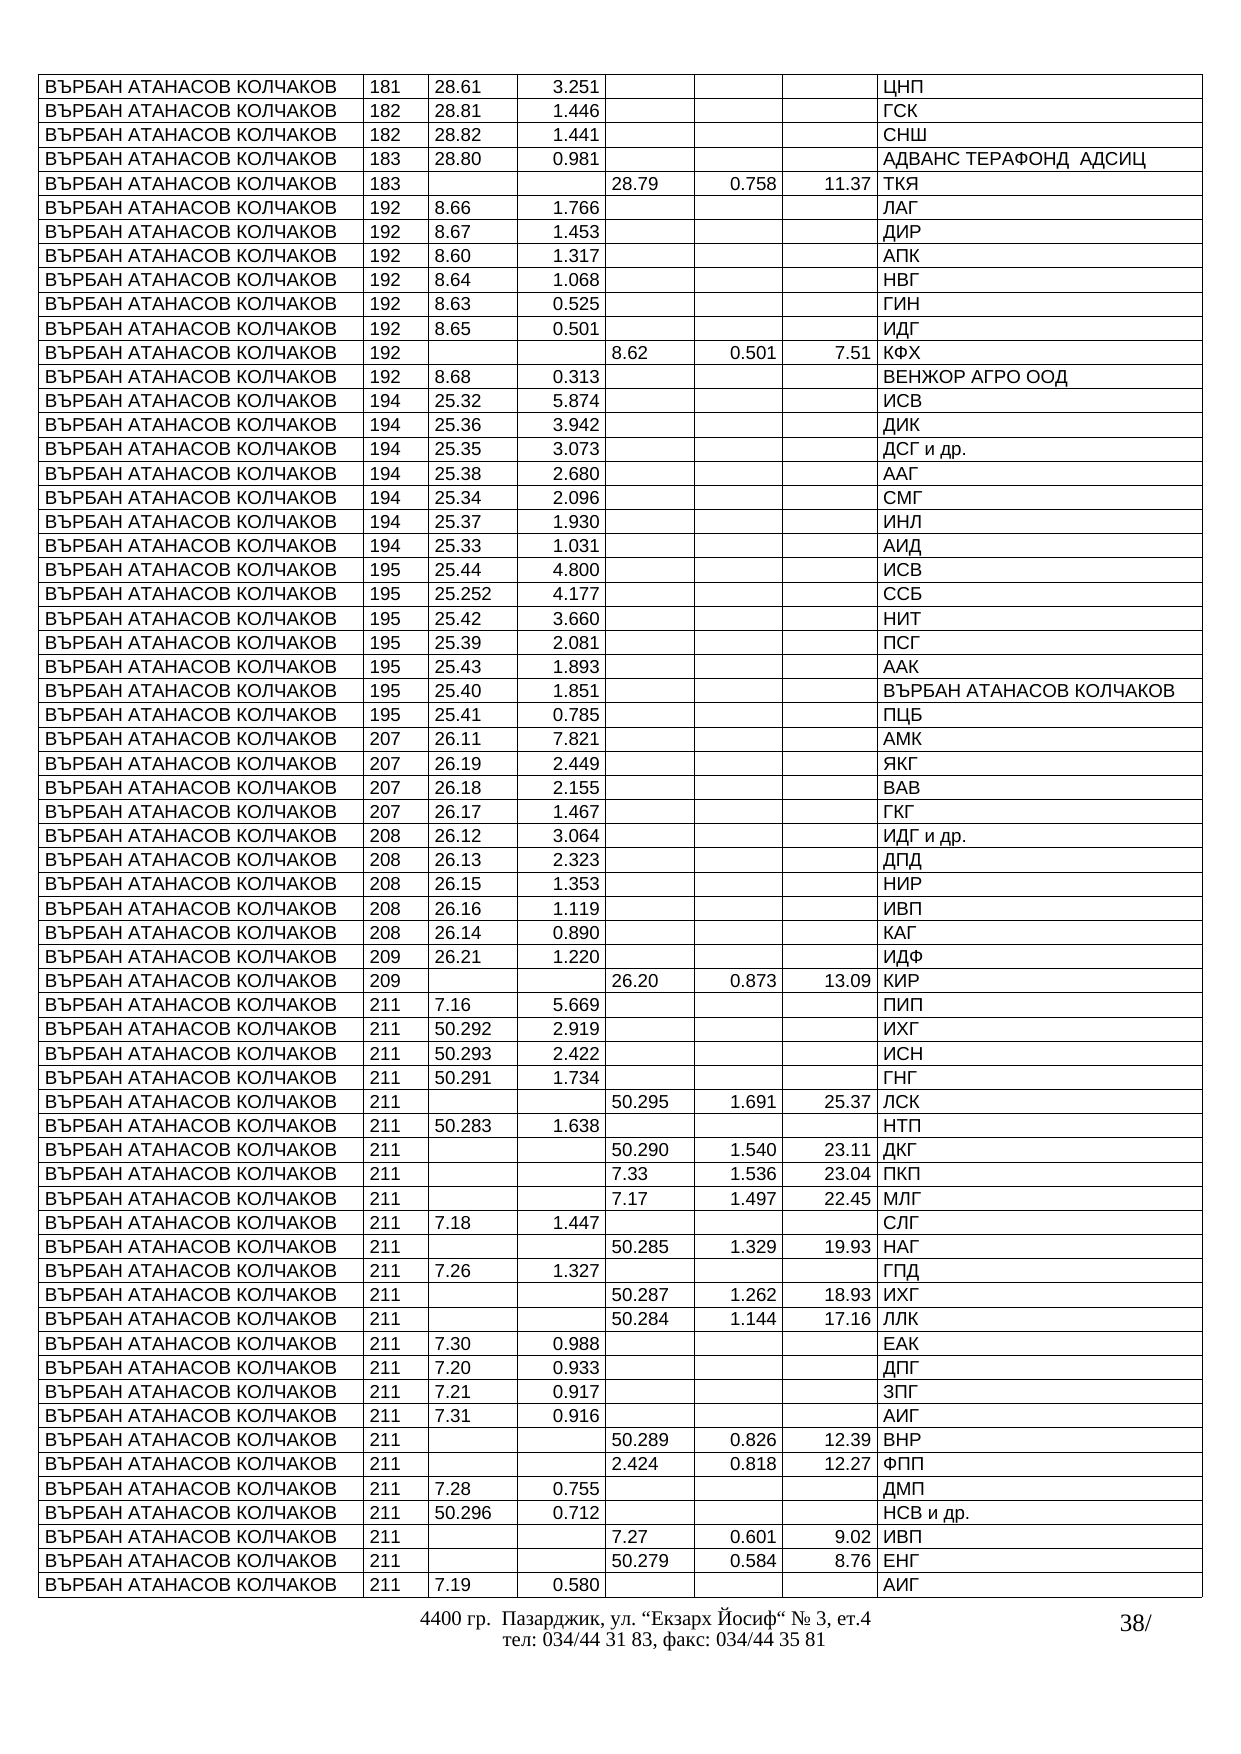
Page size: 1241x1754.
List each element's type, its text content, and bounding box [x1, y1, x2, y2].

table_cell ВЪРБАН АТАНАСОВ КОЛЧАКОВ [39, 148, 363, 171]
table_cell ИДГ [878, 317, 1202, 340]
table_cell [783, 631, 877, 654]
table_cell [518, 1549, 605, 1572]
table_cell 50.283 [429, 1114, 517, 1137]
table_cell [695, 631, 782, 654]
table_cell ИХГ [878, 1283, 1202, 1306]
table_cell 22.45 [783, 1187, 877, 1210]
table_cell 211 [364, 1018, 428, 1041]
table_cell НВГ [878, 268, 1202, 291]
table_cell 211 [364, 1259, 428, 1282]
table_cell ВЪРБАН АТАНАСОВ КОЛЧАКОВ [39, 1356, 363, 1379]
table_cell АИГ [878, 1404, 1202, 1427]
table_cell [606, 800, 694, 823]
table_cell 207 [364, 728, 428, 751]
table_cell 26.11 [429, 728, 517, 751]
table_cell [606, 1211, 694, 1234]
table_cell 208 [364, 824, 428, 847]
table_cell 7.27 [606, 1525, 694, 1548]
table_cell 0.313 [518, 365, 605, 388]
table_cell [429, 1235, 517, 1258]
table_cell 1.031 [518, 534, 605, 557]
table_cell 1.691 [695, 1090, 782, 1113]
table_cell ДПГ [878, 1356, 1202, 1379]
table_cell 211 [364, 1332, 428, 1355]
table_cell [783, 1211, 877, 1234]
table_cell ВЪРБАН АТАНАСОВ КОЛЧАКОВ [39, 438, 363, 461]
table_cell [606, 293, 694, 316]
table_cell 25.36 [429, 413, 517, 436]
table_cell ВЪРБАН АТАНАСОВ КОЛЧАКОВ [39, 1018, 363, 1041]
table_cell 209 [364, 945, 428, 968]
table_cell 4.800 [518, 558, 605, 581]
table_cell 1.893 [518, 655, 605, 678]
table_cell [783, 607, 877, 630]
table_cell ИВП [878, 1525, 1202, 1548]
table_cell ССБ [878, 583, 1202, 606]
table_cell [783, 389, 877, 412]
table_cell 8.64 [429, 268, 517, 291]
table_cell [606, 1259, 694, 1282]
table_cell 211 [364, 1090, 428, 1113]
table_cell ВЪРБАН АТАНАСОВ КОЛЧАКОВ [39, 317, 363, 340]
table_cell [695, 897, 782, 920]
table_cell [606, 728, 694, 751]
table_cell 192 [364, 244, 428, 267]
table_cell 0.755 [518, 1477, 605, 1500]
table_cell [606, 244, 694, 267]
table_cell [606, 1066, 694, 1089]
table_cell 0.933 [518, 1356, 605, 1379]
table_cell 192 [364, 293, 428, 316]
table_cell 8.62 [606, 341, 694, 364]
table_cell [606, 945, 694, 968]
table_cell 211 [364, 1066, 428, 1089]
table_cell [518, 1283, 605, 1306]
table_cell 0.826 [695, 1428, 782, 1451]
table_cell [606, 1477, 694, 1500]
table_cell ВЪРБАН АТАНАСОВ КОЛЧАКОВ [39, 510, 363, 533]
table_cell 0.890 [518, 921, 605, 944]
table_cell ВЪРБАН АТАНАСОВ КОЛЧАКОВ [39, 1525, 363, 1548]
table_cell 194 [364, 413, 428, 436]
table_cell ВЪРБАН АТАНАСОВ КОЛЧАКОВ [878, 679, 1202, 702]
table_cell 7.30 [429, 1332, 517, 1355]
table_cell 0.917 [518, 1380, 605, 1403]
table_cell 25.35 [429, 438, 517, 461]
table_cell [606, 993, 694, 1016]
table_cell [518, 1187, 605, 1210]
table_cell 8.67 [429, 220, 517, 243]
table_cell 7.20 [429, 1356, 517, 1379]
table_cell 2.096 [518, 486, 605, 509]
table_cell [518, 1525, 605, 1548]
table_cell ВЪРБАН АТАНАСОВ КОЛЧАКОВ [39, 1549, 363, 1572]
table_cell ВЪРБАН АТАНАСОВ КОЛЧАКОВ [39, 800, 363, 823]
table_cell ВЪРБАН АТАНАСОВ КОЛЧАКОВ [39, 1428, 363, 1451]
table_cell 207 [364, 800, 428, 823]
table_cell НИТ [878, 607, 1202, 630]
table_cell ВЪРБАН АТАНАСОВ КОЛЧАКОВ [39, 631, 363, 654]
table_cell [783, 268, 877, 291]
table_cell 26.16 [429, 897, 517, 920]
table_cell 194 [364, 389, 428, 412]
table_cell [518, 172, 605, 195]
table_cell 0.758 [695, 172, 782, 195]
table_cell [606, 99, 694, 122]
table_cell 25.33 [429, 534, 517, 557]
table_cell [429, 969, 517, 992]
table_cell 50.289 [606, 1428, 694, 1451]
table_cell 195 [364, 679, 428, 702]
table_cell [606, 413, 694, 436]
table_cell 211 [364, 1573, 428, 1596]
table_cell ЕАК [878, 1332, 1202, 1355]
table_cell [606, 607, 694, 630]
table_cell 195 [364, 583, 428, 606]
table_cell [695, 607, 782, 630]
table_cell ГСК [878, 99, 1202, 122]
table_cell 1.851 [518, 679, 605, 702]
table_cell 211 [364, 1428, 428, 1451]
table_cell 50.290 [606, 1138, 694, 1161]
table_cell ИНЛ [878, 510, 1202, 533]
table_cell [606, 1573, 694, 1596]
table_cell [695, 728, 782, 751]
table_cell 1.119 [518, 897, 605, 920]
table_cell 1.930 [518, 510, 605, 533]
table_cell [695, 824, 782, 847]
table_cell 5.669 [518, 993, 605, 1016]
table_cell ВАВ [878, 776, 1202, 799]
table_cell [695, 317, 782, 340]
table_cell [695, 1259, 782, 1282]
table_cell ВЪРБАН АТАНАСОВ КОЛЧАКОВ [39, 583, 363, 606]
table_cell 25.34 [429, 486, 517, 509]
table_cell 25.37 [429, 510, 517, 533]
table_cell [429, 1283, 517, 1306]
table_cell 211 [364, 1404, 428, 1427]
table_cell 192 [364, 365, 428, 388]
table_cell [695, 268, 782, 291]
table_cell [695, 1477, 782, 1500]
table_cell 26.14 [429, 921, 517, 944]
table_cell 207 [364, 752, 428, 775]
table_cell [783, 776, 877, 799]
table_cell 194 [364, 438, 428, 461]
table_cell 211 [364, 1525, 428, 1548]
table_cell [783, 1501, 877, 1524]
table_cell 7.51 [783, 341, 877, 364]
table_cell ВЪРБАН АТАНАСОВ КОЛЧАКОВ [39, 268, 363, 291]
table_cell [783, 148, 877, 171]
table_cell [783, 655, 877, 678]
table_cell [429, 1453, 517, 1476]
table_cell [783, 99, 877, 122]
table_cell ГИН [878, 293, 1202, 316]
table_cell ВЪРБАН АТАНАСОВ КОЛЧАКОВ [39, 1332, 363, 1355]
table_cell ПСГ [878, 631, 1202, 654]
table_cell [783, 413, 877, 436]
table_cell 0.525 [518, 293, 605, 316]
table_cell ВЪРБАН АТАНАСОВ КОЛЧАКОВ [39, 897, 363, 920]
table_cell 7.26 [429, 1259, 517, 1282]
table_cell ВЪРБАН АТАНАСОВ КОЛЧАКОВ [39, 1477, 363, 1500]
table_cell 211 [364, 1187, 428, 1210]
table_cell ЛАГ [878, 196, 1202, 219]
table_cell [783, 1380, 877, 1403]
table_cell 211 [364, 1163, 428, 1186]
table_cell 183 [364, 172, 428, 195]
table_cell 25.41 [429, 703, 517, 726]
table_cell [695, 655, 782, 678]
table_cell [606, 1380, 694, 1403]
table_cell ДИР [878, 220, 1202, 243]
table_cell [695, 1211, 782, 1234]
table_cell НТП [878, 1114, 1202, 1137]
table_cell [429, 1138, 517, 1161]
table_cell НИР [878, 873, 1202, 896]
table_cell ААГ [878, 462, 1202, 485]
table_cell ИВП [878, 897, 1202, 920]
table_cell [518, 1235, 605, 1258]
table_cell ВЪРБАН АТАНАСОВ КОЛЧАКОВ [39, 1283, 363, 1306]
table_cell [695, 510, 782, 533]
table_cell [695, 413, 782, 436]
table_cell 208 [364, 921, 428, 944]
table_cell [783, 824, 877, 847]
table_cell 1.144 [695, 1308, 782, 1331]
table_cell 0.981 [518, 148, 605, 171]
table_cell [695, 148, 782, 171]
table_cell 50.284 [606, 1308, 694, 1331]
table_cell [783, 897, 877, 920]
table_cell НАГ [878, 1235, 1202, 1258]
table_cell 195 [364, 631, 428, 654]
table_cell [606, 1501, 694, 1524]
table_cell 1.068 [518, 268, 605, 291]
table_cell [783, 558, 877, 581]
table_cell 211 [364, 1453, 428, 1476]
table_cell 211 [364, 1283, 428, 1306]
table_cell [783, 486, 877, 509]
table_cell СМГ [878, 486, 1202, 509]
table_cell [606, 655, 694, 678]
table_cell ВЪРБАН АТАНАСОВ КОЛЧАКОВ [39, 1235, 363, 1258]
table_cell 195 [364, 558, 428, 581]
table_cell 2.155 [518, 776, 605, 799]
table_cell [518, 1308, 605, 1331]
table_cell ВЪРБАН АТАНАСОВ КОЛЧАКОВ [39, 848, 363, 871]
table_cell [783, 220, 877, 243]
table_cell ТКЯ [878, 172, 1202, 195]
table_cell ВЪРБАН АТАНАСОВ КОЛЧАКОВ [39, 824, 363, 847]
table_cell СЛГ [878, 1211, 1202, 1234]
table_cell [695, 703, 782, 726]
table_cell [695, 679, 782, 702]
table_cell ЯКГ [878, 752, 1202, 775]
table_cell СНШ [878, 123, 1202, 146]
table_cell ВЪРБАН АТАНАСОВ КОЛЧАКОВ [39, 703, 363, 726]
table_cell [783, 75, 877, 98]
table_cell 2.449 [518, 752, 605, 775]
table_cell [783, 1477, 877, 1500]
table_cell ЦНП [878, 75, 1202, 98]
table_cell [783, 583, 877, 606]
table_cell 1.497 [695, 1187, 782, 1210]
table_cell [783, 752, 877, 775]
table_cell ВЪРБАН АТАНАСОВ КОЛЧАКОВ [39, 1114, 363, 1137]
table_cell [783, 1356, 877, 1379]
table_cell 1.734 [518, 1066, 605, 1089]
table_cell [695, 848, 782, 871]
table_cell [783, 945, 877, 968]
table_cell [606, 1042, 694, 1065]
table_cell [695, 365, 782, 388]
table_cell 9.02 [783, 1525, 877, 1548]
table_cell [695, 1404, 782, 1427]
table_cell 1.766 [518, 196, 605, 219]
table_cell 18.93 [783, 1283, 877, 1306]
table_cell [606, 897, 694, 920]
table_cell ВЪРБАН АТАНАСОВ КОЛЧАКОВ [39, 1066, 363, 1089]
table_cell [695, 800, 782, 823]
table_cell 25.43 [429, 655, 517, 678]
table_cell ВЪРБАН АТАНАСОВ КОЛЧАКОВ [39, 776, 363, 799]
table_cell 50.296 [429, 1501, 517, 1524]
table_cell 208 [364, 873, 428, 896]
table_cell 1.467 [518, 800, 605, 823]
table_cell [783, 703, 877, 726]
table_cell [606, 1356, 694, 1379]
table_cell [695, 1018, 782, 1041]
table_cell [695, 945, 782, 968]
table_cell [695, 1573, 782, 1596]
table_cell 50.285 [606, 1235, 694, 1258]
table_cell 3.064 [518, 824, 605, 847]
table_cell [606, 631, 694, 654]
table_cell 11.37 [783, 172, 877, 195]
table_cell ВЪРБАН АТАНАСОВ КОЛЧАКОВ [39, 1163, 363, 1186]
table_cell ВЪРБАН АТАНАСОВ КОЛЧАКОВ [39, 945, 363, 968]
table_cell [783, 848, 877, 871]
table_cell 3.942 [518, 413, 605, 436]
table_cell КФХ [878, 341, 1202, 364]
table_cell [695, 752, 782, 775]
table_cell 7.33 [606, 1163, 694, 1186]
table_cell 25.42 [429, 607, 517, 630]
table_cell 50.295 [606, 1090, 694, 1113]
table_cell ВЪРБАН АТАНАСОВ КОЛЧАКОВ [39, 75, 363, 98]
table_cell ГНГ [878, 1066, 1202, 1089]
table_cell [695, 1380, 782, 1403]
table_cell ВЪРБАН АТАНАСОВ КОЛЧАКОВ [39, 993, 363, 1016]
table_cell [429, 1090, 517, 1113]
table_cell ВЪРБАН АТАНАСОВ КОЛЧАКОВ [39, 196, 363, 219]
table_cell [429, 1549, 517, 1572]
table_cell [606, 848, 694, 871]
table_cell ВЪРБАН АТАНАСОВ КОЛЧАКОВ [39, 244, 363, 267]
table_cell [606, 75, 694, 98]
table_cell 194 [364, 510, 428, 533]
table_cell 1.353 [518, 873, 605, 896]
table_cell 3.660 [518, 607, 605, 630]
table_cell АИД [878, 534, 1202, 557]
table_cell 5.874 [518, 389, 605, 412]
table_cell 195 [364, 703, 428, 726]
table_cell [695, 486, 782, 509]
table_cell [606, 268, 694, 291]
table_cell 2.919 [518, 1018, 605, 1041]
table_cell [518, 969, 605, 992]
table_cell ВЪРБАН АТАНАСОВ КОЛЧАКОВ [39, 873, 363, 896]
table_cell [606, 220, 694, 243]
table_cell 183 [364, 148, 428, 171]
table_cell КИР [878, 969, 1202, 992]
table_cell 26.21 [429, 945, 517, 968]
table_cell 0.785 [518, 703, 605, 726]
table_cell ГПД [878, 1259, 1202, 1282]
table_cell [695, 1332, 782, 1355]
table_cell 207 [364, 776, 428, 799]
table_cell [783, 1573, 877, 1596]
table_cell ВЪРБАН АТАНАСОВ КОЛЧАКОВ [39, 99, 363, 122]
table_cell [606, 486, 694, 509]
table_cell [518, 341, 605, 364]
table_cell ВЪРБАН АТАНАСОВ КОЛЧАКОВ [39, 752, 363, 775]
table_cell ВЪРБАН АТАНАСОВ КОЛЧАКОВ [39, 1259, 363, 1282]
table_cell 1.441 [518, 123, 605, 146]
table_cell 0.501 [518, 317, 605, 340]
table_cell [695, 873, 782, 896]
table_cell [695, 921, 782, 944]
table_cell 28.61 [429, 75, 517, 98]
table_cell ИСН [878, 1042, 1202, 1065]
table_cell 1.536 [695, 1163, 782, 1186]
table_cell [518, 1090, 605, 1113]
table_cell ВЪРБАН АТАНАСОВ КОЛЧАКОВ [39, 1090, 363, 1113]
table_cell 7.18 [429, 1211, 517, 1234]
table_cell [783, 728, 877, 751]
table_cell 8.60 [429, 244, 517, 267]
table_cell [429, 1308, 517, 1331]
table_cell 8.68 [429, 365, 517, 388]
table_cell ВЪРБАН АТАНАСОВ КОЛЧАКОВ [39, 558, 363, 581]
table_cell [606, 752, 694, 775]
table_cell 7.19 [429, 1573, 517, 1596]
table_cell 2.081 [518, 631, 605, 654]
table_cell [606, 1404, 694, 1427]
table_cell 7.16 [429, 993, 517, 1016]
table_cell 2.323 [518, 848, 605, 871]
table_cell 8.65 [429, 317, 517, 340]
table_cell 26.20 [606, 969, 694, 992]
table_cell 23.04 [783, 1163, 877, 1186]
table_cell ВЪРБАН АТАНАСОВ КОЛЧАКОВ [39, 1380, 363, 1403]
table_cell [518, 1138, 605, 1161]
table_cell 26.12 [429, 824, 517, 847]
table_cell 211 [364, 1477, 428, 1500]
table_cell [429, 1187, 517, 1210]
table_cell [518, 1428, 605, 1451]
table_cell ВНР [878, 1428, 1202, 1451]
table_cell [606, 873, 694, 896]
table_cell 7.17 [606, 1187, 694, 1210]
table_cell 2.680 [518, 462, 605, 485]
table_cell 211 [364, 993, 428, 1016]
table_cell ВЪРБАН АТАНАСОВ КОЛЧАКОВ [39, 220, 363, 243]
table_cell [783, 1018, 877, 1041]
table_cell ВЪРБАН АТАНАСОВ КОЛЧАКОВ [39, 172, 363, 195]
table_cell [606, 438, 694, 461]
table_cell 211 [364, 1235, 428, 1258]
table_cell [783, 1042, 877, 1065]
table_cell [783, 365, 877, 388]
table_cell 25.252 [429, 583, 517, 606]
table_cell [783, 244, 877, 267]
table_cell [429, 1525, 517, 1548]
table_cell 50.287 [606, 1283, 694, 1306]
table_cell 25.32 [429, 389, 517, 412]
table_cell [606, 510, 694, 533]
table_cell [695, 438, 782, 461]
table_cell ВЪРБАН АТАНАСОВ КОЛЧАКОВ [39, 365, 363, 388]
table_cell 209 [364, 969, 428, 992]
table_cell ПИП [878, 993, 1202, 1016]
table_cell ВЪРБАН АТАНАСОВ КОЛЧАКОВ [39, 1138, 363, 1161]
table_cell 211 [364, 1549, 428, 1572]
table_cell ВЪРБАН АТАНАСОВ КОЛЧАКОВ [39, 413, 363, 436]
table_cell 211 [364, 1138, 428, 1161]
table_cell ПКП [878, 1163, 1202, 1186]
table_cell [606, 462, 694, 485]
table_cell АМК [878, 728, 1202, 751]
table_cell ФПП [878, 1453, 1202, 1476]
table_cell 28.79 [606, 172, 694, 195]
table_cell ИСВ [878, 558, 1202, 581]
table_cell [783, 1332, 877, 1355]
table_cell 7.21 [429, 1380, 517, 1403]
table_cell [429, 1163, 517, 1186]
table_cell 7.821 [518, 728, 605, 751]
table_cell 192 [364, 220, 428, 243]
table_cell [783, 317, 877, 340]
table_cell [606, 148, 694, 171]
table_cell АПК [878, 244, 1202, 267]
table_cell 12.27 [783, 1453, 877, 1476]
table_cell 23.11 [783, 1138, 877, 1161]
table_cell 26.17 [429, 800, 517, 823]
table_cell 3.251 [518, 75, 605, 98]
table_cell 192 [364, 268, 428, 291]
table_cell ВЪРБАН АТАНАСОВ КОЛЧАКОВ [39, 1573, 363, 1596]
table_cell ВЪРБАН АТАНАСОВ КОЛЧАКОВ [39, 1501, 363, 1524]
table_cell 194 [364, 486, 428, 509]
table_cell 26.18 [429, 776, 517, 799]
table_cell [783, 462, 877, 485]
table_cell [783, 534, 877, 557]
table_cell ЛСК [878, 1090, 1202, 1113]
table_cell ЗПГ [878, 1380, 1202, 1403]
table_cell ДИК [878, 413, 1202, 436]
table_cell НСВ и др. [878, 1501, 1202, 1524]
table_cell [695, 1066, 782, 1089]
table_cell 1.262 [695, 1283, 782, 1306]
table_cell 8.63 [429, 293, 517, 316]
table_cell [606, 583, 694, 606]
table_cell ГКГ [878, 800, 1202, 823]
table_cell [695, 1356, 782, 1379]
table_cell ВЪРБАН АТАНАСОВ КОЛЧАКОВ [39, 1042, 363, 1065]
table_cell 211 [364, 1501, 428, 1524]
table_cell [518, 1163, 605, 1186]
table_cell [606, 824, 694, 847]
table_cell ВЕНЖОР АГРО ООД [878, 365, 1202, 388]
table_cell 12.39 [783, 1428, 877, 1451]
table_cell 0.818 [695, 1453, 782, 1476]
table_cell 211 [364, 1114, 428, 1137]
table_cell [783, 1066, 877, 1089]
table_cell ВЪРБАН АТАНАСОВ КОЛЧАКОВ [39, 293, 363, 316]
table_cell 194 [364, 534, 428, 557]
table_cell [606, 1018, 694, 1041]
table_cell ВЪРБАН АТАНАСОВ КОЛЧАКОВ [39, 607, 363, 630]
table_cell 211 [364, 1211, 428, 1234]
table_cell ДСГ и др. [878, 438, 1202, 461]
table_cell 25.38 [429, 462, 517, 485]
table_cell [606, 703, 694, 726]
table_cell 194 [364, 462, 428, 485]
table_cell 50.293 [429, 1042, 517, 1065]
table_cell [695, 99, 782, 122]
table_cell ВЪРБАН АТАНАСОВ КОЛЧАКОВ [39, 1187, 363, 1210]
table_cell [695, 558, 782, 581]
table_cell ВЪРБАН АТАНАСОВ КОЛЧАКОВ [39, 462, 363, 485]
table_cell ВЪРБАН АТАНАСОВ КОЛЧАКОВ [39, 534, 363, 557]
table_cell ВЪРБАН АТАНАСОВ КОЛЧАКОВ [39, 969, 363, 992]
table_cell 7.28 [429, 1477, 517, 1500]
table_cell [429, 341, 517, 364]
table_cell 13.09 [783, 969, 877, 992]
table_cell [606, 534, 694, 557]
table_cell 1.540 [695, 1138, 782, 1161]
table_cell 28.82 [429, 123, 517, 146]
table_cell ВЪРБАН АТАНАСОВ КОЛЧАКОВ [39, 1453, 363, 1476]
table_cell [783, 510, 877, 533]
table_cell ВЪРБАН АТАНАСОВ КОЛЧАКОВ [39, 921, 363, 944]
table_cell [783, 1114, 877, 1137]
table_cell АИГ [878, 1573, 1202, 1596]
table_cell 26.13 [429, 848, 517, 871]
table_cell 208 [364, 897, 428, 920]
table_cell [606, 317, 694, 340]
table_cell [783, 679, 877, 702]
table_cell 8.76 [783, 1549, 877, 1572]
table_cell 3.073 [518, 438, 605, 461]
table_cell 25.37 [783, 1090, 877, 1113]
table_cell [783, 123, 877, 146]
table_cell 181 [364, 75, 428, 98]
table_cell [606, 679, 694, 702]
table_cell ДМП [878, 1477, 1202, 1500]
table_cell КАГ [878, 921, 1202, 944]
table_cell ВЪРБАН АТАНАСОВ КОЛЧАКОВ [39, 655, 363, 678]
table_cell 28.81 [429, 99, 517, 122]
table_cell [695, 583, 782, 606]
table_cell 211 [364, 1308, 428, 1331]
table_cell 192 [364, 196, 428, 219]
table_cell [606, 1114, 694, 1137]
table_cell [695, 1042, 782, 1065]
table_cell ВЪРБАН АТАНАСОВ КОЛЧАКОВ [39, 123, 363, 146]
table_cell 1.327 [518, 1259, 605, 1282]
table_cell [606, 365, 694, 388]
table_cell 0.501 [695, 341, 782, 364]
table_cell [429, 172, 517, 195]
table_cell ВЪРБАН АТАНАСОВ КОЛЧАКОВ [39, 341, 363, 364]
table_cell 28.80 [429, 148, 517, 171]
table_cell [695, 1501, 782, 1524]
table_cell [783, 196, 877, 219]
table_cell [429, 1428, 517, 1451]
table_cell 2.422 [518, 1042, 605, 1065]
table_cell 211 [364, 1356, 428, 1379]
table_cell 0.873 [695, 969, 782, 992]
table_cell ЛЛК [878, 1308, 1202, 1331]
table_cell 192 [364, 317, 428, 340]
table_cell ДКГ [878, 1138, 1202, 1161]
table_cell 50.291 [429, 1066, 517, 1089]
table_cell ВЪРБАН АТАНАСОВ КОЛЧАКОВ [39, 486, 363, 509]
table_cell [783, 800, 877, 823]
table_cell [695, 462, 782, 485]
table_cell 1.329 [695, 1235, 782, 1258]
table_cell [606, 389, 694, 412]
table_cell ВЪРБАН АТАНАСОВ КОЛЧАКОВ [39, 1308, 363, 1331]
table_cell 0.916 [518, 1404, 605, 1427]
table_cell 0.712 [518, 1501, 605, 1524]
table_cell [606, 196, 694, 219]
table_cell 26.19 [429, 752, 517, 775]
table_cell ВЪРБАН АТАНАСОВ КОЛЧАКОВ [39, 1404, 363, 1427]
table_cell 50.292 [429, 1018, 517, 1041]
table_cell [783, 993, 877, 1016]
table_cell 7.31 [429, 1404, 517, 1427]
table_cell ДПД [878, 848, 1202, 871]
table_cell [783, 921, 877, 944]
table_cell 192 [364, 341, 428, 364]
table_cell 17.16 [783, 1308, 877, 1331]
table_cell 0.584 [695, 1549, 782, 1572]
table_cell [695, 534, 782, 557]
table_cell ВЪРБАН АТАНАСОВ КОЛЧАКОВ [39, 389, 363, 412]
table_cell 1.317 [518, 244, 605, 267]
table_cell 211 [364, 1380, 428, 1403]
table_cell 1.447 [518, 1211, 605, 1234]
table_cell 1.638 [518, 1114, 605, 1137]
table_cell ВЪРБАН АТАНАСОВ КОЛЧАКОВ [39, 679, 363, 702]
table_cell 19.93 [783, 1235, 877, 1258]
table_cell 182 [364, 123, 428, 146]
table_cell 0.988 [518, 1332, 605, 1355]
table_cell [606, 123, 694, 146]
table_cell 195 [364, 655, 428, 678]
table_cell ЕНГ [878, 1549, 1202, 1572]
table_cell 182 [364, 99, 428, 122]
table_cell 195 [364, 607, 428, 630]
table_cell [695, 993, 782, 1016]
table_cell [783, 1259, 877, 1282]
table_cell 25.40 [429, 679, 517, 702]
table_cell [695, 196, 782, 219]
table_cell [783, 873, 877, 896]
table_cell 0.580 [518, 1573, 605, 1596]
table_cell [606, 558, 694, 581]
table_cell 4.177 [518, 583, 605, 606]
table_cell 1.453 [518, 220, 605, 243]
table_cell [695, 293, 782, 316]
table_cell [606, 921, 694, 944]
table_cell [695, 1114, 782, 1137]
table_cell [695, 75, 782, 98]
table_cell 2.424 [606, 1453, 694, 1476]
table_cell [695, 776, 782, 799]
table_cell 26.15 [429, 873, 517, 896]
table_cell 1.220 [518, 945, 605, 968]
table_cell [695, 220, 782, 243]
table_cell 211 [364, 1042, 428, 1065]
table_cell ВЪРБАН АТАНАСОВ КОЛЧАКОВ [39, 728, 363, 751]
table_cell АДВАНС ТЕРАФОНД АДСИЦ [878, 148, 1202, 171]
table_cell ИСВ [878, 389, 1202, 412]
table_cell [695, 244, 782, 267]
table_cell 25.44 [429, 558, 517, 581]
table_cell 0.601 [695, 1525, 782, 1548]
table_cell ПЦБ [878, 703, 1202, 726]
table_cell [783, 438, 877, 461]
table_cell 208 [364, 848, 428, 871]
table_cell ВЪРБАН АТАНАСОВ КОЛЧАКОВ [39, 1211, 363, 1234]
table_cell ИХГ [878, 1018, 1202, 1041]
table_cell [606, 1332, 694, 1355]
table_cell [695, 389, 782, 412]
table_cell [518, 1453, 605, 1476]
table_cell [695, 123, 782, 146]
table_cell 8.66 [429, 196, 517, 219]
table_cell ААК [878, 655, 1202, 678]
table_cell МЛГ [878, 1187, 1202, 1210]
table_cell [606, 776, 694, 799]
table_cell 50.279 [606, 1549, 694, 1572]
table_cell 25.39 [429, 631, 517, 654]
table_cell [783, 293, 877, 316]
table_cell [783, 1404, 877, 1427]
table_cell ИДГ и др. [878, 824, 1202, 847]
table_cell ИДФ [878, 945, 1202, 968]
table_cell 1.446 [518, 99, 605, 122]
